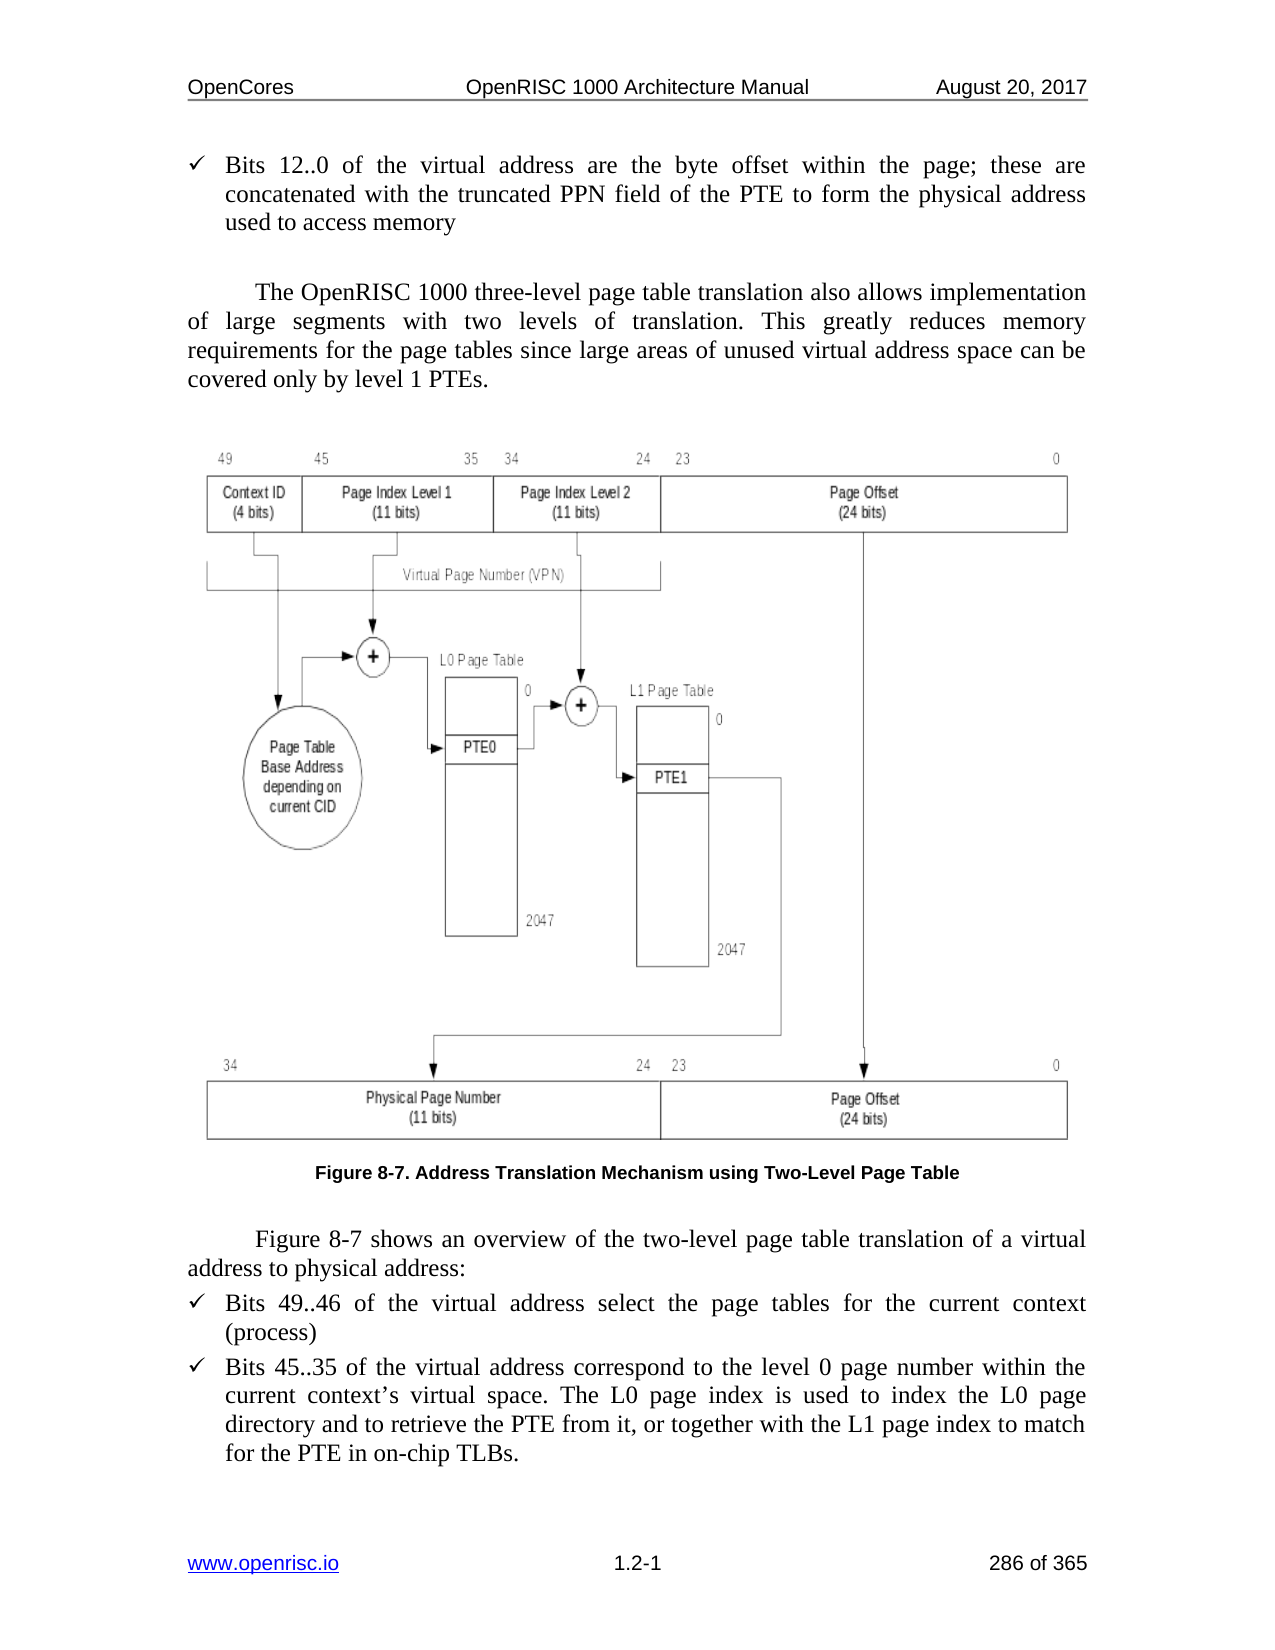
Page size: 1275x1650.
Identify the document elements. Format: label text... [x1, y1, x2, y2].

list Bits 45..35 of the virtual address correspond to the level 0 page number within the current context’s virtual space. The L0 page index is used to index the L0 page directory and to retrieve the PTE from it, or together with the L1 page index to match for the PTE in on-chip TLBs. [187, 1352, 1087, 1467]
text Figure 8-7 shows an overview of the two-level page table translation of a virtual address to physical address: [187, 1224, 1087, 1282]
list Bits 12..0 of the virtual address are the byte offset within the page; these are concatenated with the truncated PPN field of the PTE to form the physical address used to access memory [187, 150, 1087, 236]
text Figure 8-7. Address Translation Mechanism using Two-Level Page Table [187, 1162, 1087, 1183]
text The OpenRISC 1000 three-level page table translation also allows implementation of large segments with two levels of translation. This greatly reduces memory requirements for the page tables since large areas of unused virtual address space can be covered only by level 1 PTEs. [187, 277, 1087, 392]
list Bits 49..46 of the virtual address select the page tables for the current context (process) [187, 1288, 1087, 1346]
